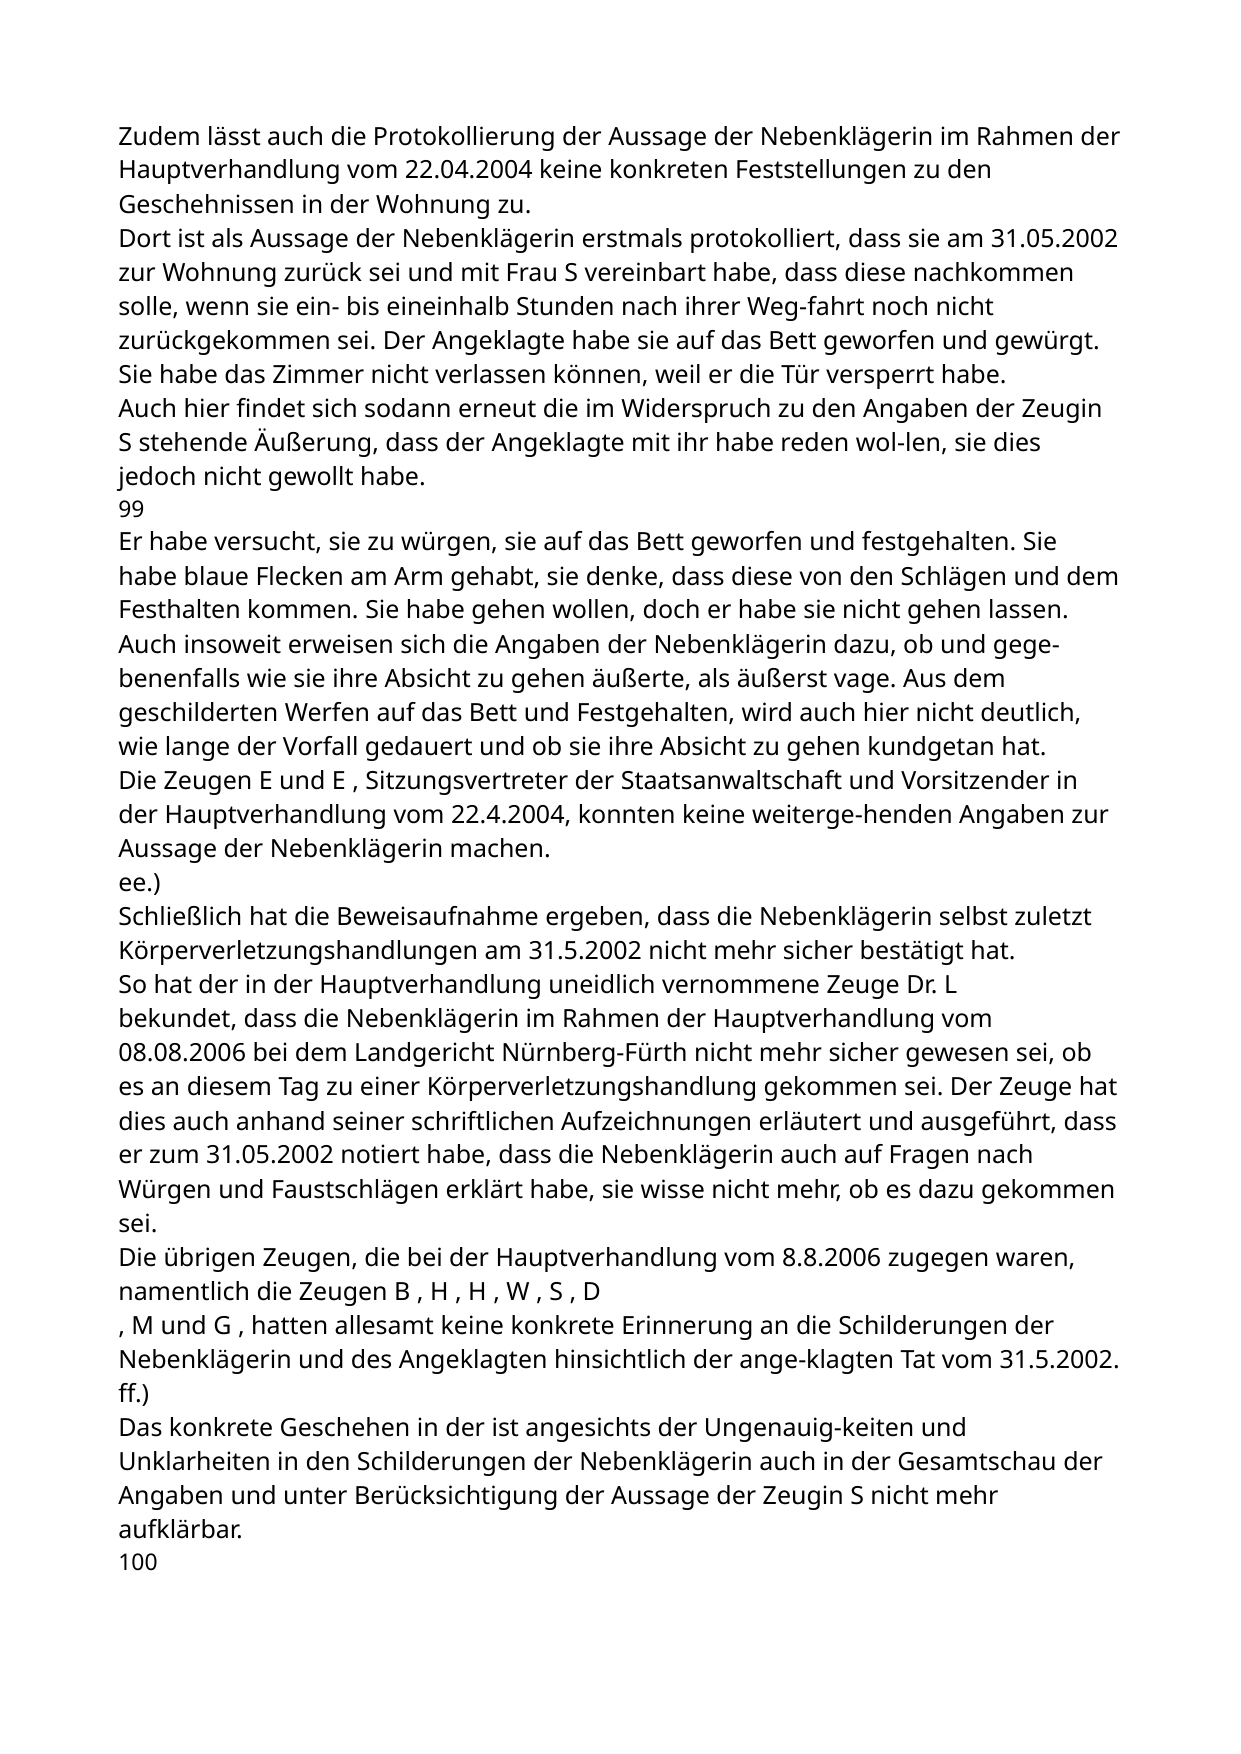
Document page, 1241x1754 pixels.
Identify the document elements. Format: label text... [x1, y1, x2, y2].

text Zudem lässt auch die Protokollierung der Aussage der Nebenklägerin im Rahmen der Hauptverhandlung vom 22.04.2004 keine konkreten Feststellungen zu den Geschehnissen in der Wohnung zu. [118, 118, 1122, 220]
text Auch hier findet sich sodann erneut die im Widerspruch zu den Angaben der Zeugin S stehende Äußerung, dass der Angeklagte mit ihr habe reden wol-len, sie dies jedoch nicht gewollt habe. [118, 391, 1122, 493]
text Schließlich hat die Beweisaufnahme ergeben, dass die Nebenklägerin selbst zuletzt Körperverletzungshandlungen am 31.5.2002 nicht mehr sicher bestätigt hat. [118, 899, 1122, 967]
text ee.) [118, 865, 1122, 899]
text Er habe versucht, sie zu würgen, sie auf das Bett geworfen und festgehalten. Sie habe blaue Flecken am Arm gehabt, sie denke, dass diese von den Schlägen und dem Festhalten kommen. Sie habe gehen wollen, doch er habe sie nicht gehen lassen. [118, 524, 1122, 626]
text 99 [118, 493, 1122, 524]
text Die Zeugen E und E , Sitzungsvertreter der Staatsanwaltschaft und Vorsitzender in der Hauptverhandlung vom 22.4.2004, konnten keine weiterge-henden Angaben zur Aussage der Nebenklägerin machen. [118, 762, 1122, 865]
text Das konkrete Geschehen in der ist angesichts der Ungenauig-keiten und Unklarheiten in den Schilderungen der Nebenklägerin auch in der Gesamtschau der Angaben und unter Berücksichtigung der Aussage der Zeugin S nicht mehr aufklärbar. [118, 1410, 1122, 1546]
text So hat der in der Hauptverhandlung uneidlich vernommene Zeuge Dr. L [118, 967, 1122, 1001]
text , M und G , hatten allesamt keine konkrete Erinnerung an die Schilderungen der Nebenklägerin und des Angeklagten hinsichtlich der ange-klagten Tat vom 31.5.2002. [118, 1307, 1122, 1376]
text ff.) [118, 1376, 1122, 1410]
text bekundet, dass die Nebenklägerin im Rahmen der Hauptverhandlung vom 08.08.2006 bei dem Landgericht Nürnberg-Fürth nicht mehr sicher gewesen sei, ob es an diesem Tag zu einer Körperverletzungshandlung gekommen sei. Der Zeuge hat dies auch anhand seiner schriftlichen Aufzeichnungen erläutert und ausgeführt, dass er zum 31.05.2002 notiert habe, dass die Nebenklägerin auch auf Fragen nach Würgen und Faustschlägen erklärt habe, sie wisse nicht mehr, ob es dazu gekommen sei. [118, 1001, 1122, 1239]
text Dort ist als Aussage der Nebenklägerin erstmals protokolliert, dass sie am 31.05.2002 zur Wohnung zurück sei und mit Frau S vereinbart habe, dass diese nachkommen solle, wenn sie ein- bis eineinhalb Stunden nach ihrer Weg-fahrt noch nicht zurückgekommen sei. Der Angeklagte habe sie auf das Bett geworfen und gewürgt. Sie habe das Zimmer nicht verlassen können, weil er die Tür versperrt habe. [118, 220, 1122, 391]
text Die übrigen Zeugen, die bei der Hauptverhandlung vom 8.8.2006 zugegen waren, namentlich die Zeugen B , H , H , W , S , D [118, 1239, 1122, 1307]
text Auch insoweit erweisen sich die Angaben der Nebenklägerin dazu, ob und gege-benenfalls wie sie ihre Absicht zu gehen äußerte, als äußerst vage. Aus dem geschilderten Werfen auf das Bett und Festgehalten, wird auch hier nicht deutlich, wie lange der Vorfall gedauert und ob sie ihre Absicht zu gehen kundgetan hat. [118, 626, 1122, 762]
text 100 [118, 1546, 1122, 1577]
